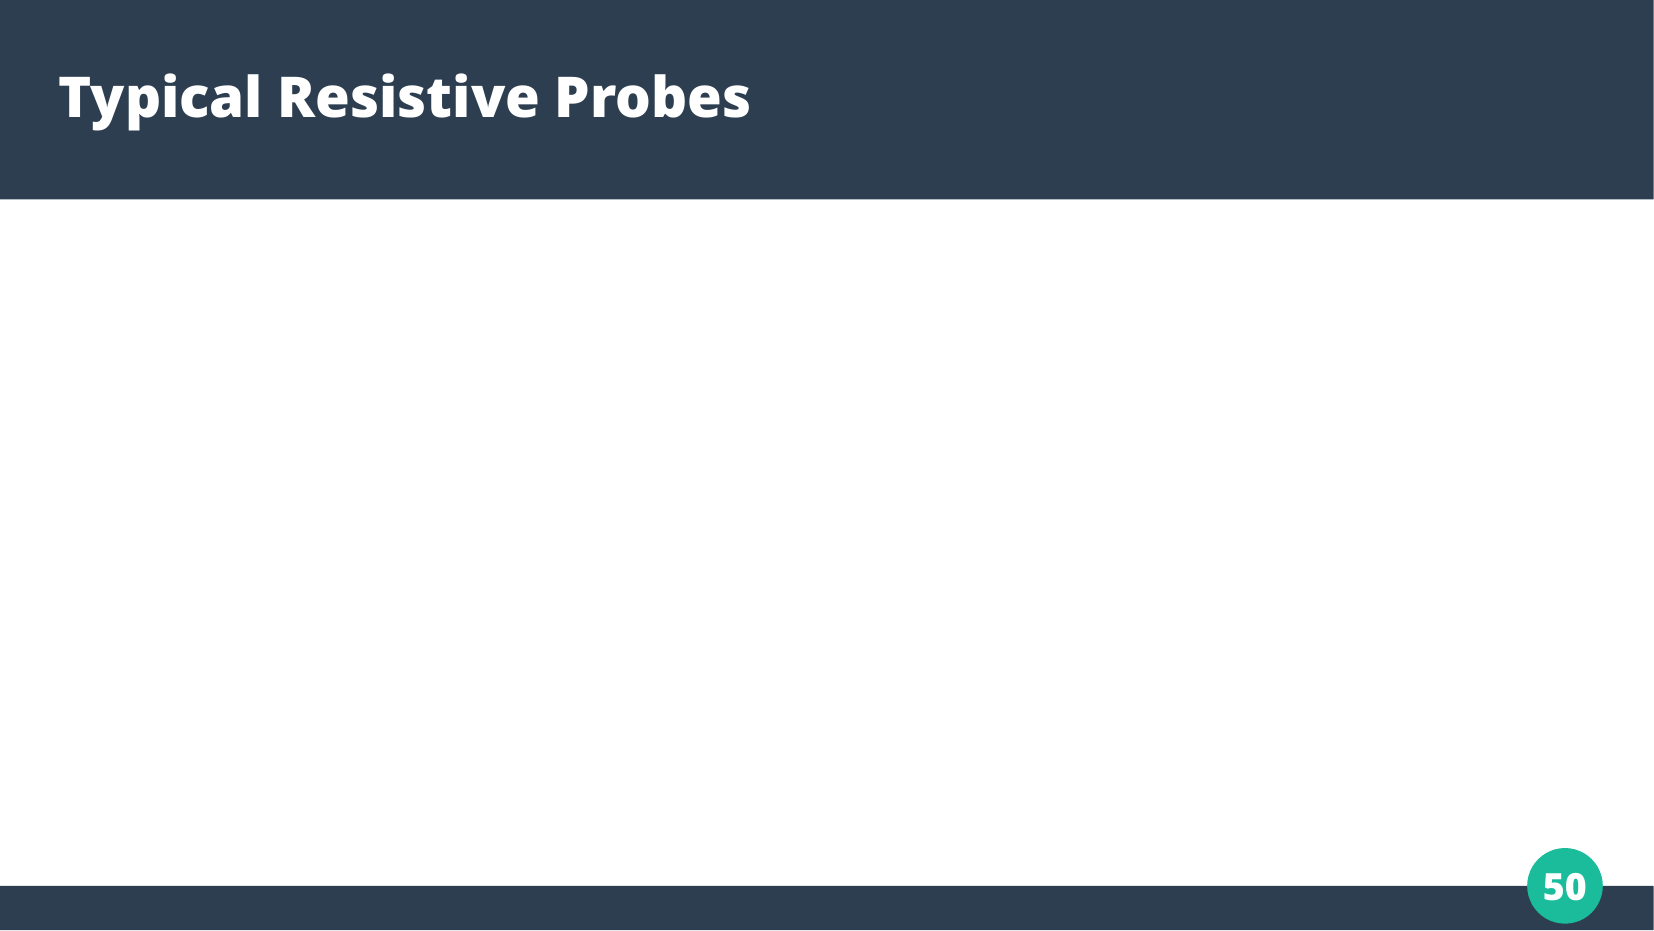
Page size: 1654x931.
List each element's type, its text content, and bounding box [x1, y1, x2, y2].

title Typical Resistive Probes [59, 37, 1595, 155]
